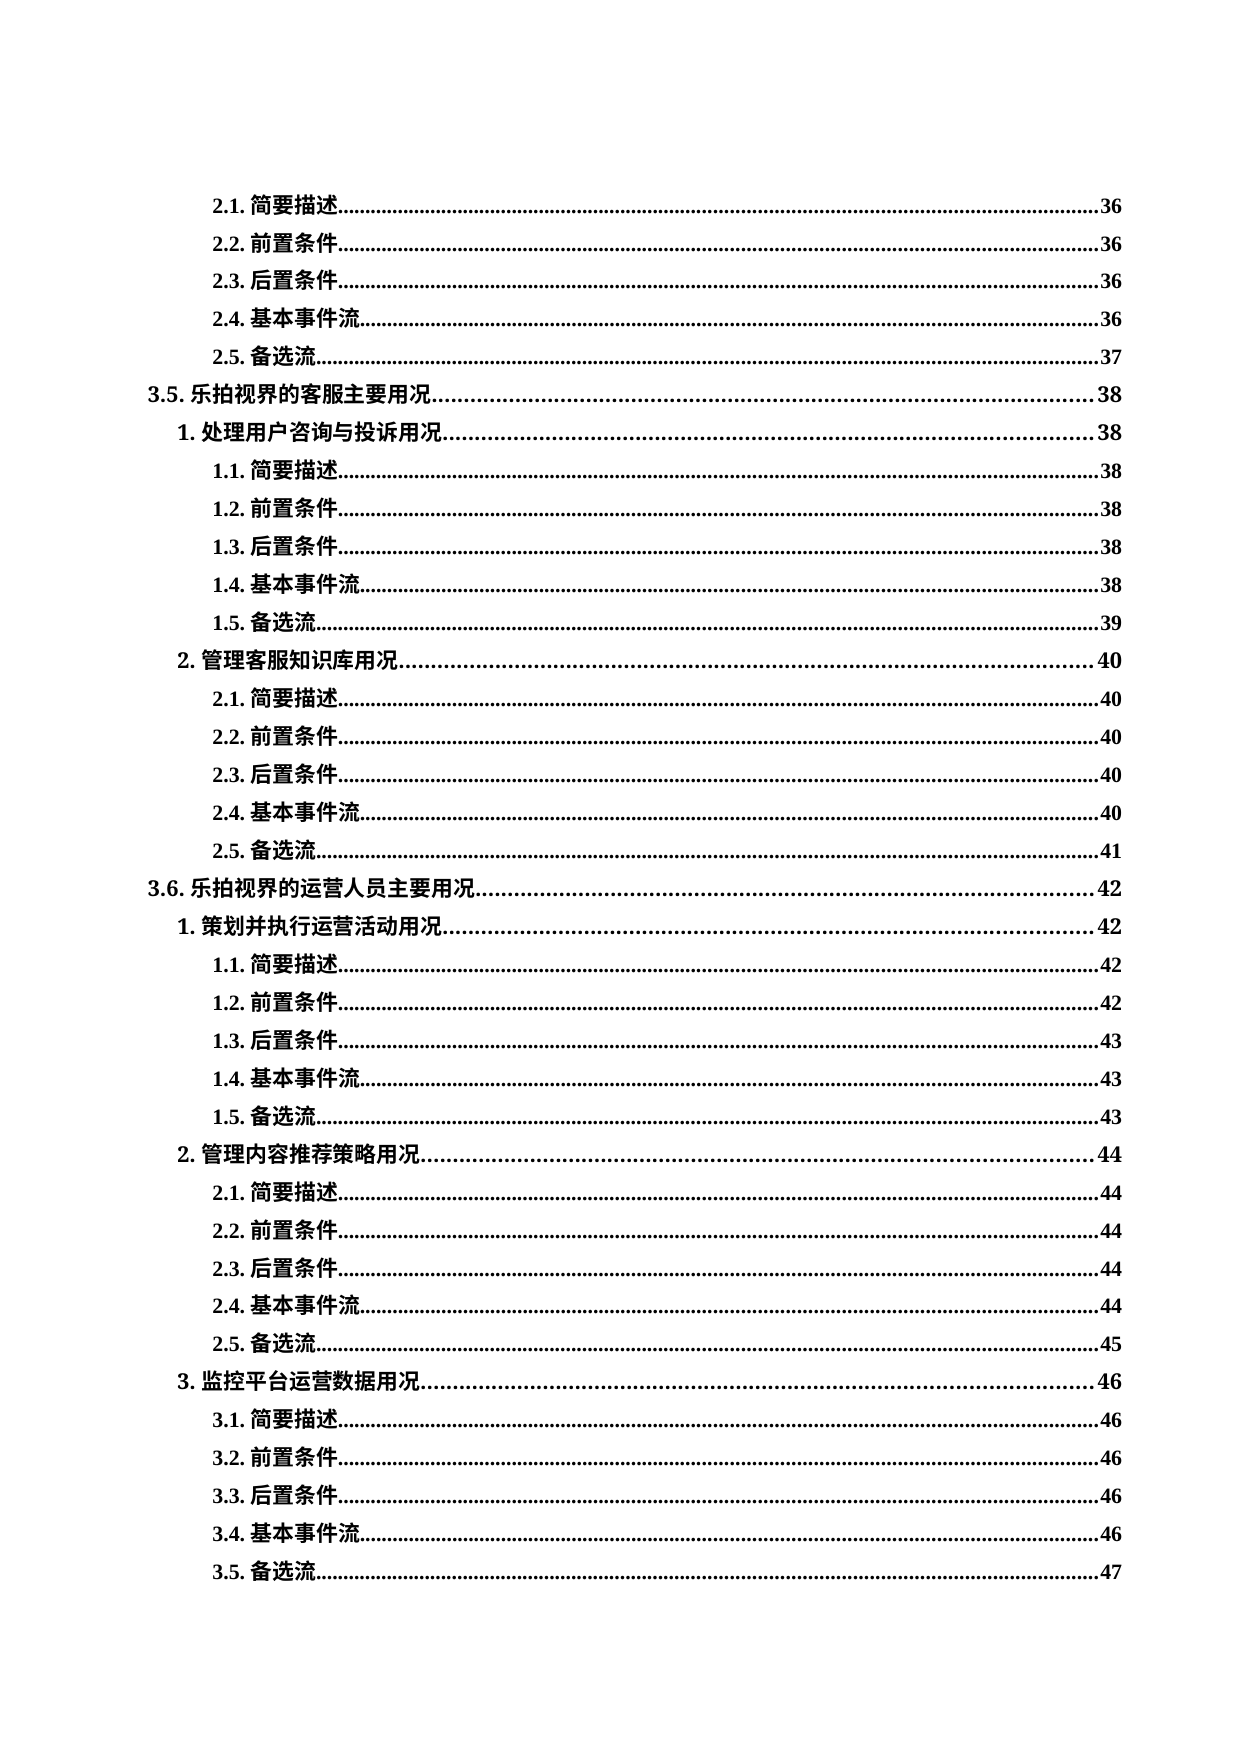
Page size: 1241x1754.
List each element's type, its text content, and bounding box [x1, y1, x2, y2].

text 2.3. 后置条件 36 [207, 263, 1122, 295]
text 2.2. 前置条件 40 [207, 719, 1122, 751]
text 1.1. 简要描述 38 [207, 453, 1122, 485]
text 2.1. 简要描述 40 [207, 681, 1122, 713]
text 2.2. 前置条件 44 [207, 1213, 1122, 1244]
text 3.5. 乐拍视界的客服主要用况 38 [148, 377, 1122, 409]
text 2.2. 前置条件 36 [207, 226, 1122, 257]
text 2.5. 备选流 41 [207, 833, 1122, 864]
text 1.3. 后置条件 38 [207, 529, 1122, 561]
text 3.5. 备选流 47 [207, 1554, 1122, 1586]
text 2.3. 后置条件 40 [207, 757, 1122, 789]
text 1.4. 基本事件流 43 [207, 1061, 1122, 1092]
text 1. 处理用户咨询与投诉用况 38 [177, 415, 1122, 447]
text 1.5. 备选流 39 [207, 605, 1122, 637]
text 2.4. 基本事件流 40 [207, 795, 1122, 827]
text 2.5. 备选流 37 [207, 339, 1122, 371]
text 2.5. 备选流 45 [207, 1326, 1122, 1358]
text 1.1. 简要描述 42 [207, 947, 1122, 979]
text 1. 策划并执行运营活动用况 42 [177, 909, 1122, 941]
text 1.4. 基本事件流 38 [207, 567, 1122, 599]
text 3.6. 乐拍视界的运营人员主要用况 42 [148, 871, 1122, 902]
text 2.4. 基本事件流 36 [207, 301, 1122, 333]
text 1.3. 后置条件 43 [207, 1023, 1122, 1054]
text 2.1. 简要描述 36 [207, 188, 1122, 219]
text 3.4. 基本事件流 46 [207, 1516, 1122, 1548]
text 2.4. 基本事件流 44 [207, 1288, 1122, 1320]
text 2. 管理客服知识库用况 40 [177, 643, 1122, 675]
text 3. 监控平台运营数据用况 46 [177, 1364, 1122, 1396]
text 2.3. 后置条件 44 [207, 1251, 1122, 1282]
text 1.2. 前置条件 38 [207, 491, 1122, 523]
text 2. 管理内容推荐策略用况 44 [177, 1137, 1122, 1168]
text 1.2. 前置条件 42 [207, 985, 1122, 1017]
text 3.2. 前置条件 46 [207, 1440, 1122, 1472]
text 1.5. 备选流 43 [207, 1099, 1122, 1130]
text 2.1. 简要描述 44 [207, 1175, 1122, 1206]
text 3.1. 简要描述 46 [207, 1402, 1122, 1434]
text 3.3. 后置条件 46 [207, 1478, 1122, 1510]
